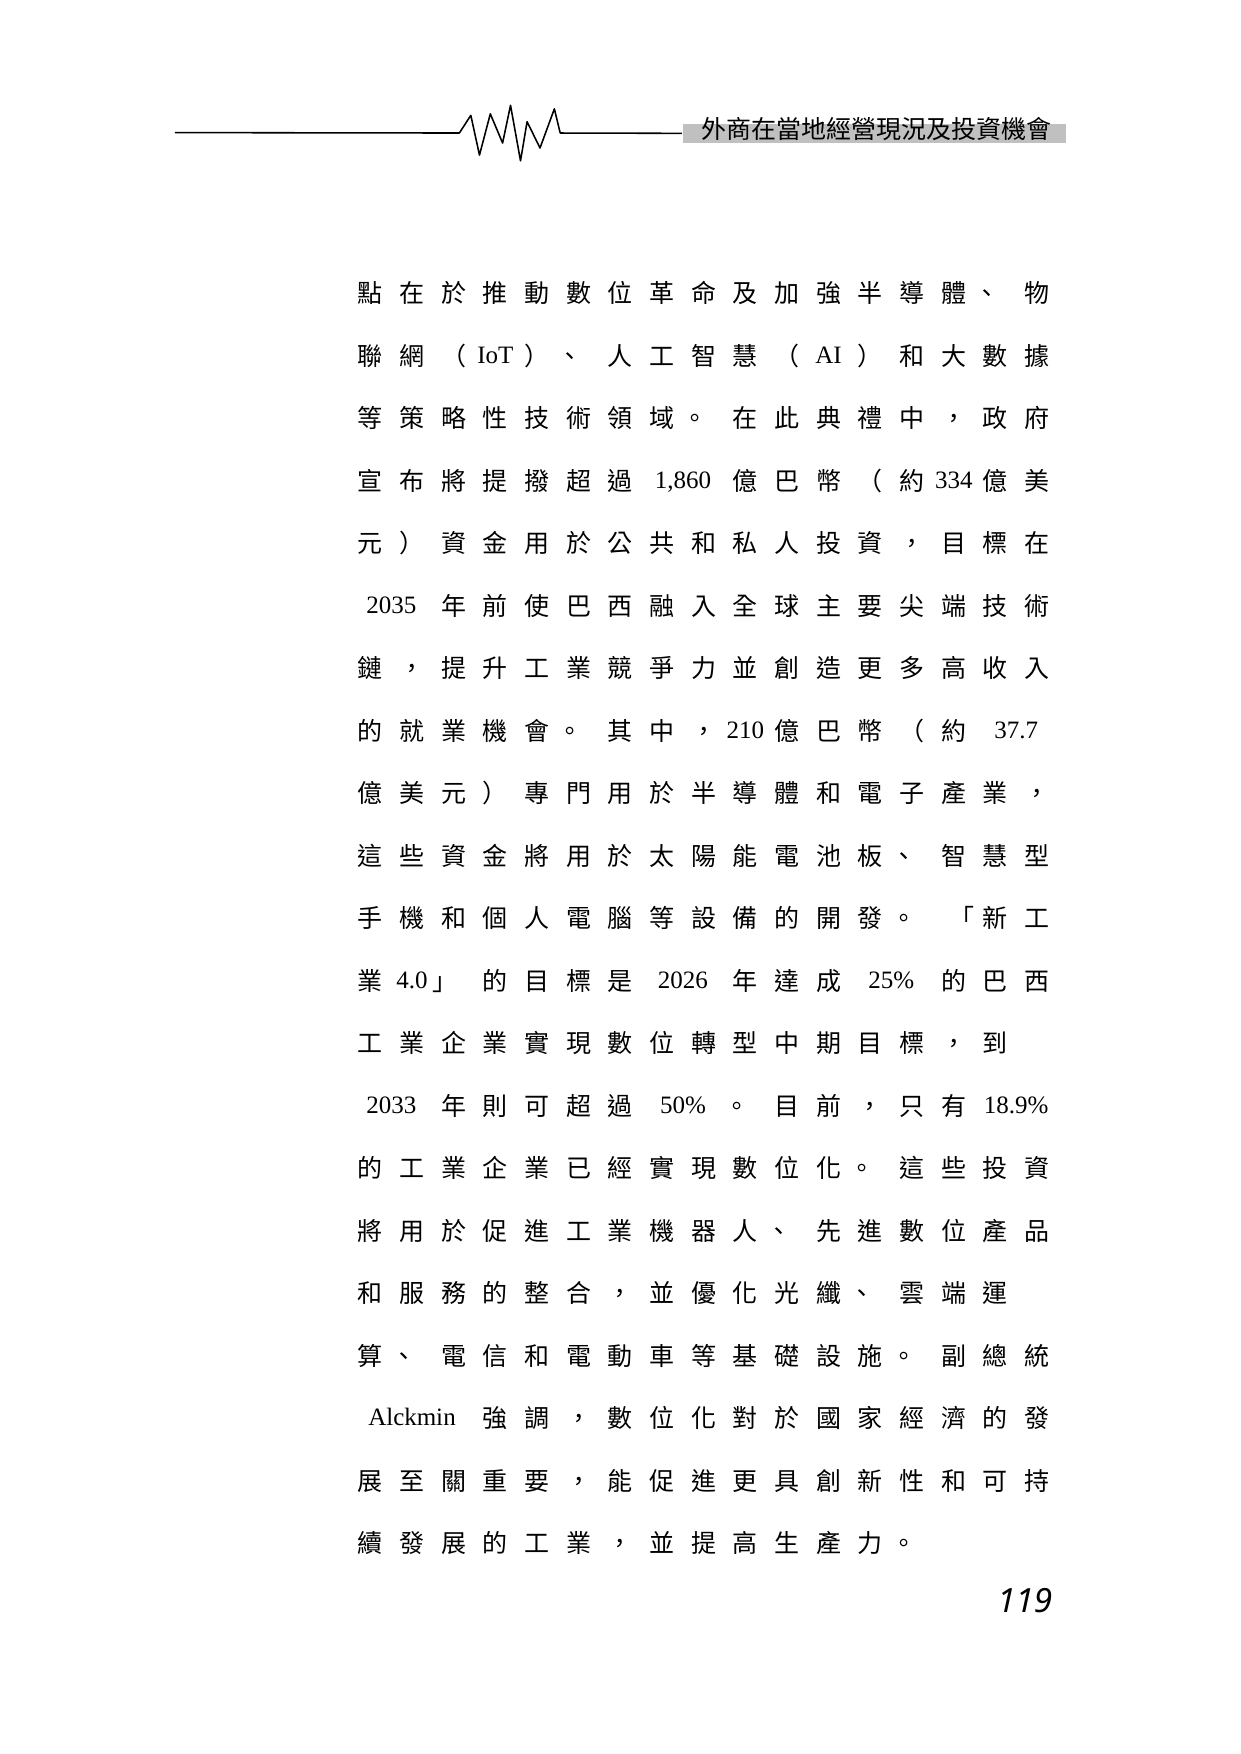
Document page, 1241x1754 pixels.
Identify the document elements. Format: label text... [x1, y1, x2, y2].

text 點在於推動數位革命及加強半導體、物聯網（IoT）、人工智慧（AI）和大數據等策略性技術領域。在此典禮中，政府宣布將提撥超過1,860億巴幣（約334億美元）資金用於公共和私人投資，目標在2035年前使巴西融入全球主要尖端技術鏈，提升工業競爭力並創造更多高收入的就業機會。其中，210億巴幣（約37.7億美元）專門用於半導體和電子產業，這些資金將用於太陽能電池板、智慧型手機和個人電腦等設備的開發。「新工業4.0」的目標是2026年達成25%的巴西工業企業實現數位轉型中期目標，到2033年則可超過50%。目前，只有18.9%的工業企業已經實現數位化。這些投資將用於促進工業機器人、先進數位產品和服務的整合，並優化光纖、雲端運算、電信和電動車等基礎設施。副總統Alckmin強調，數位化對於國家經濟的發展至關重要，能促進更具創新性和可持續發展的工業，並提高生產力。 [281, 250, 1058, 1563]
